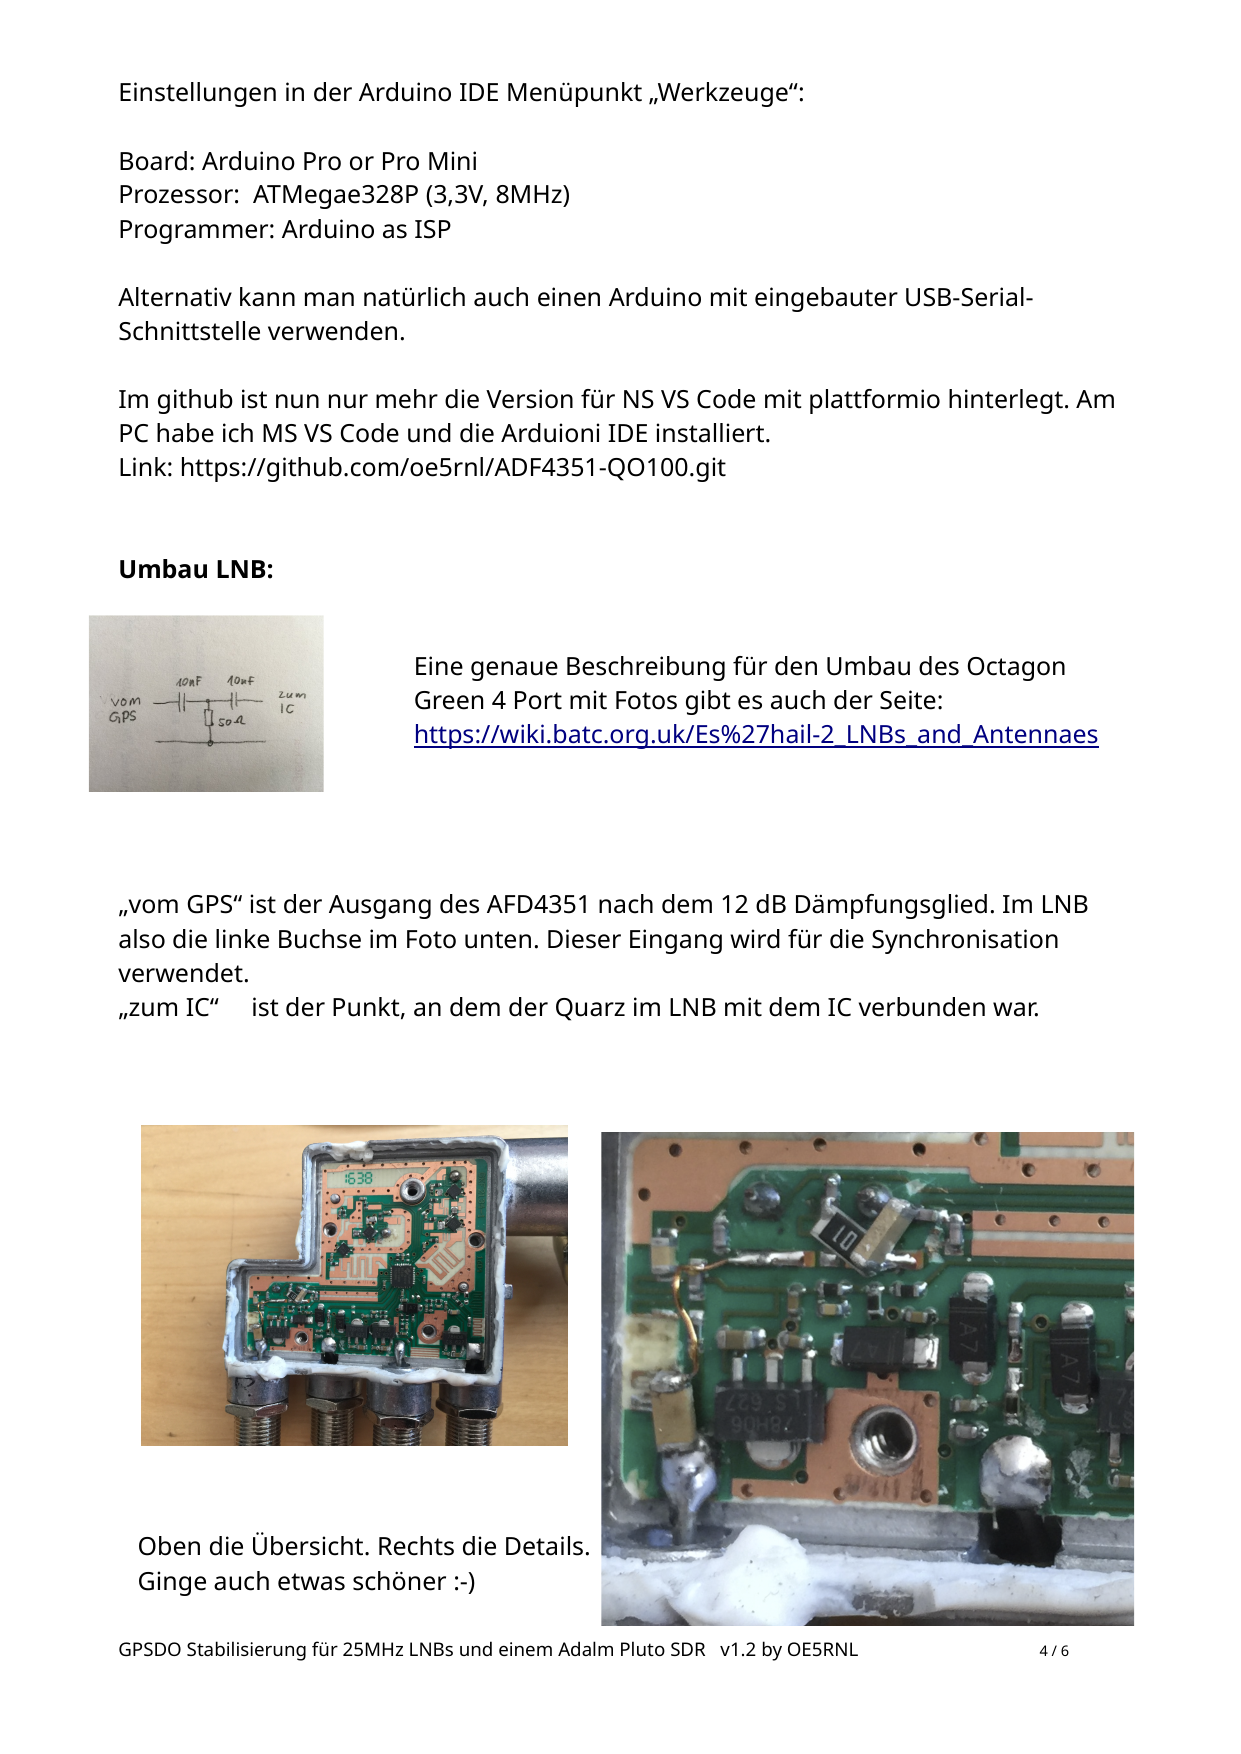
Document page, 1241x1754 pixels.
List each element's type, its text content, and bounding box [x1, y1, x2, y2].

text Ginge auch etwas schöner :-) [118, 1563, 601, 1597]
text Board: Arduino Pro or Pro Mini [118, 143, 1122, 177]
text Alternativ kann man natürlich auch einen Arduino mit eingebauter USB-Serial- Schnittstelle verwenden. [118, 279, 1122, 347]
text „zum IC“ ist der Punkt, an dem der Quarz im LNB mit dem IC verbunden war. [118, 989, 1122, 1023]
text „vom GPS“ ist der Ausgang des AFD4351 nach dem 12 dB Dämpfungsglied. Im LNB also die linke Buchse im Foto unten. Dieser Eingang wird für die Synchronisation verwendet. [118, 853, 1122, 989]
text Prozessor: ATMegae328P (3,3V, 8MHz) [118, 177, 1122, 211]
text Oben die Übersicht. Rechts die Details. [118, 1529, 601, 1563]
text Eine genaue Beschreibung für den Umbau des Octagon Green 4 Port mit Fotos gibt es auch der Seite: [413, 649, 1122, 717]
text Einstellungen in der Arduino IDE Menüpunkt „Werkzeuge“: [118, 75, 1122, 109]
text https://wiki.batc.org.uk/Es%27hail-2_LNBs_and_Antennaes [413, 717, 1122, 751]
text Umbau LNB: [118, 552, 1122, 586]
text Link: https://github.com/oe5rnl/ADF4351-QO100.git [118, 450, 1122, 484]
text Programmer: Arduino as ISP [118, 211, 1122, 245]
text Im github ist nun nur mehr die Version für NS VS Code mit plattformio hinterlegt. Am PC habe ich MS VS Code und die Arduioni IDE installiert. [118, 382, 1122, 450]
